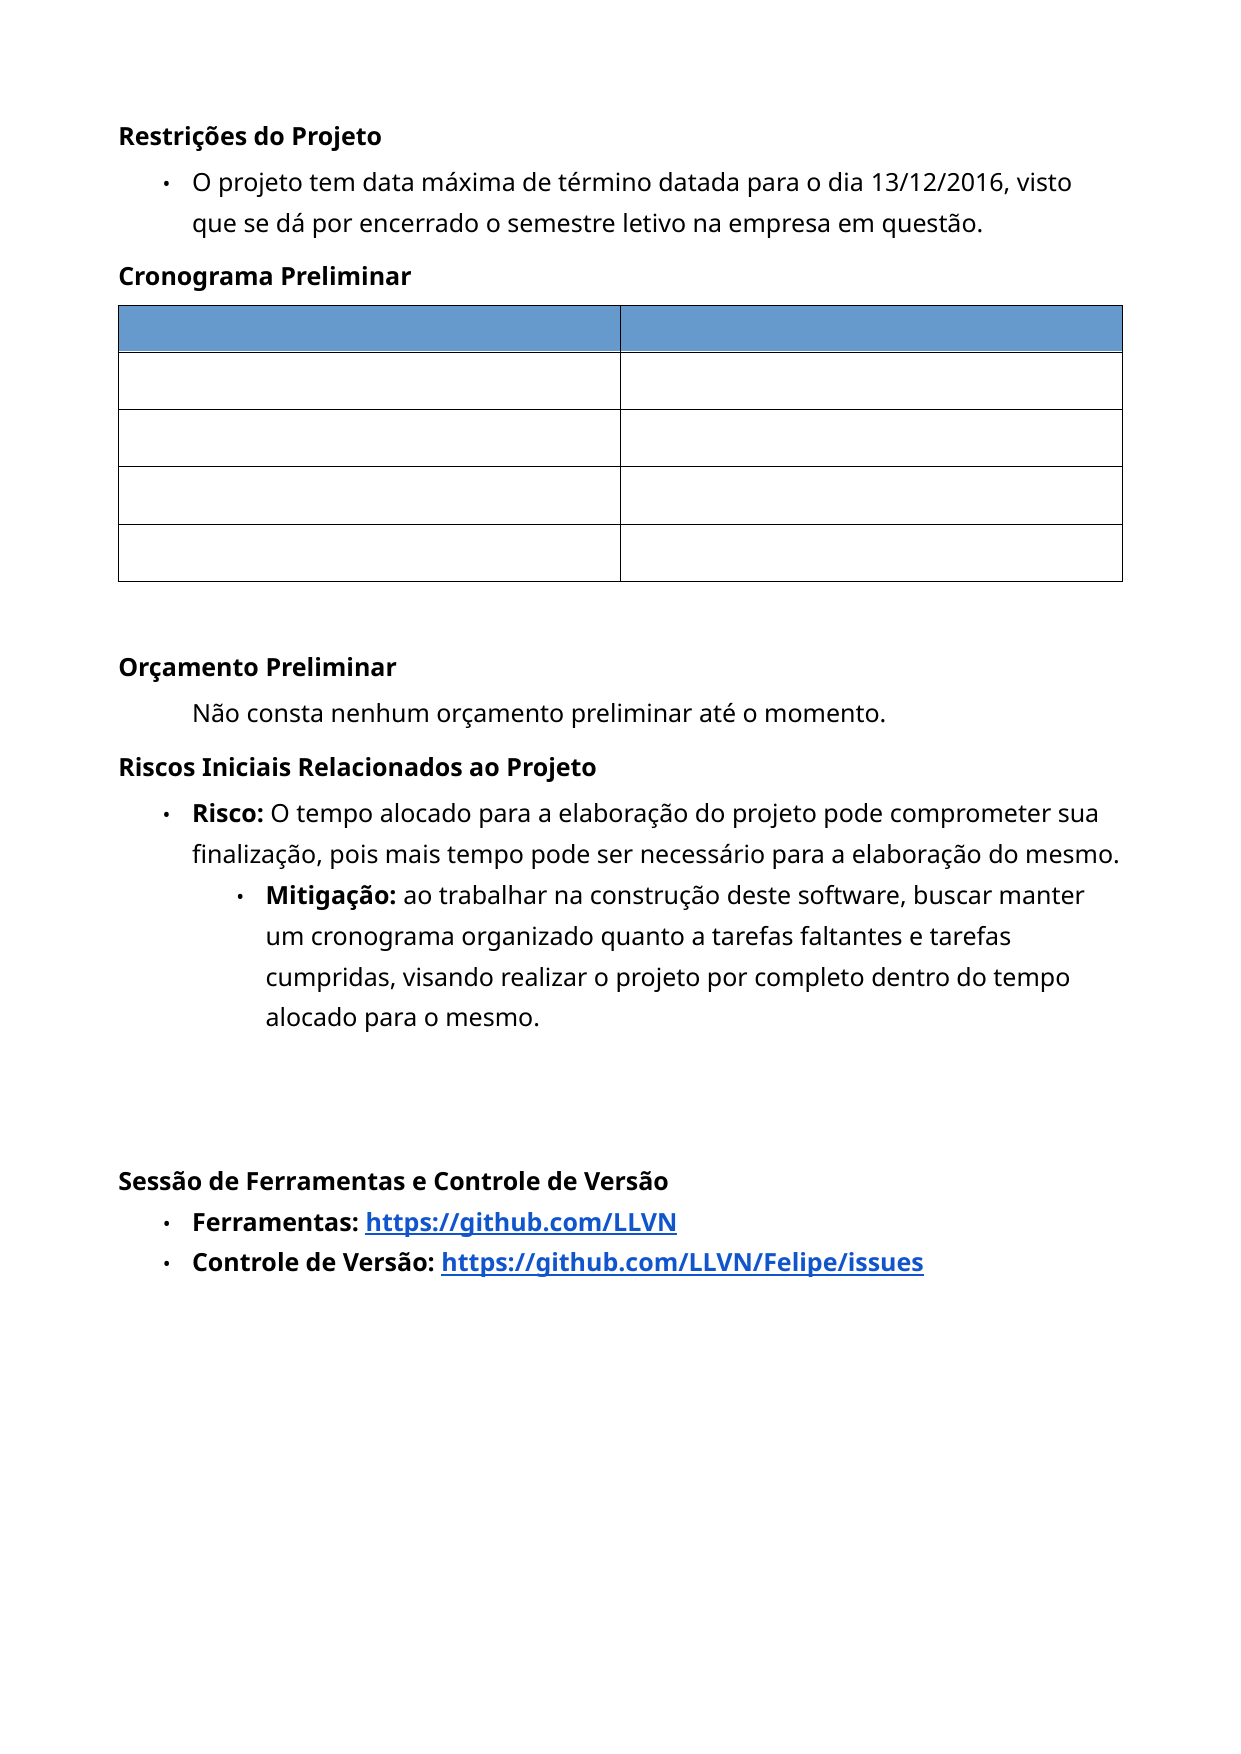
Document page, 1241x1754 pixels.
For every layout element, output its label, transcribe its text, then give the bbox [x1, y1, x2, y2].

table_header [621, 306, 1122, 351]
table_cell [621, 410, 1122, 466]
list Mitigação: ao trabalhar na construção deste software, buscar manter um cronograma organizado quanto a tarefas faltantes e tarefas cumpridas, visando realizar o projeto por completo dentro do tempo alocado para o mesmo. [236, 878, 1122, 1034]
table_header [119, 306, 620, 351]
table_cell [119, 467, 620, 524]
subtitle Cronograma Preliminar [118, 259, 1122, 293]
table_cell [621, 525, 1122, 581]
table_cell [119, 353, 620, 409]
subtitle Restrições do Projeto [118, 118, 1122, 152]
list Não consta nenhum orçamento preliminar até o momento. [162, 696, 1122, 730]
table_cell [119, 410, 620, 466]
list O projeto tem data máxima de término datada para o dia 13/12/2016, visto que se dá por encerrado o semestre letivo na empresa em questão. [162, 165, 1122, 239]
list Ferramentas: https://github.com/LLVN [163, 1204, 1122, 1238]
list Risco: O tempo alocado para a elaboração do projeto pode comprometer sua finalização, pois mais tempo pode ser necessário para a elaboração do mesmo. [162, 796, 1122, 871]
subtitle Orçamento Preliminar [118, 649, 1122, 683]
table_cell [621, 467, 1122, 524]
table_cell [119, 525, 620, 581]
table_cell [621, 353, 1122, 409]
list Controle de Versão: https://github.com/LLVN/Felipe/issues [163, 1245, 1122, 1279]
text Sessão de Ferramentas e Controle de Versão [118, 1163, 1122, 1197]
subtitle Riscos Iniciais Relacionados ao Projeto [118, 749, 1122, 783]
